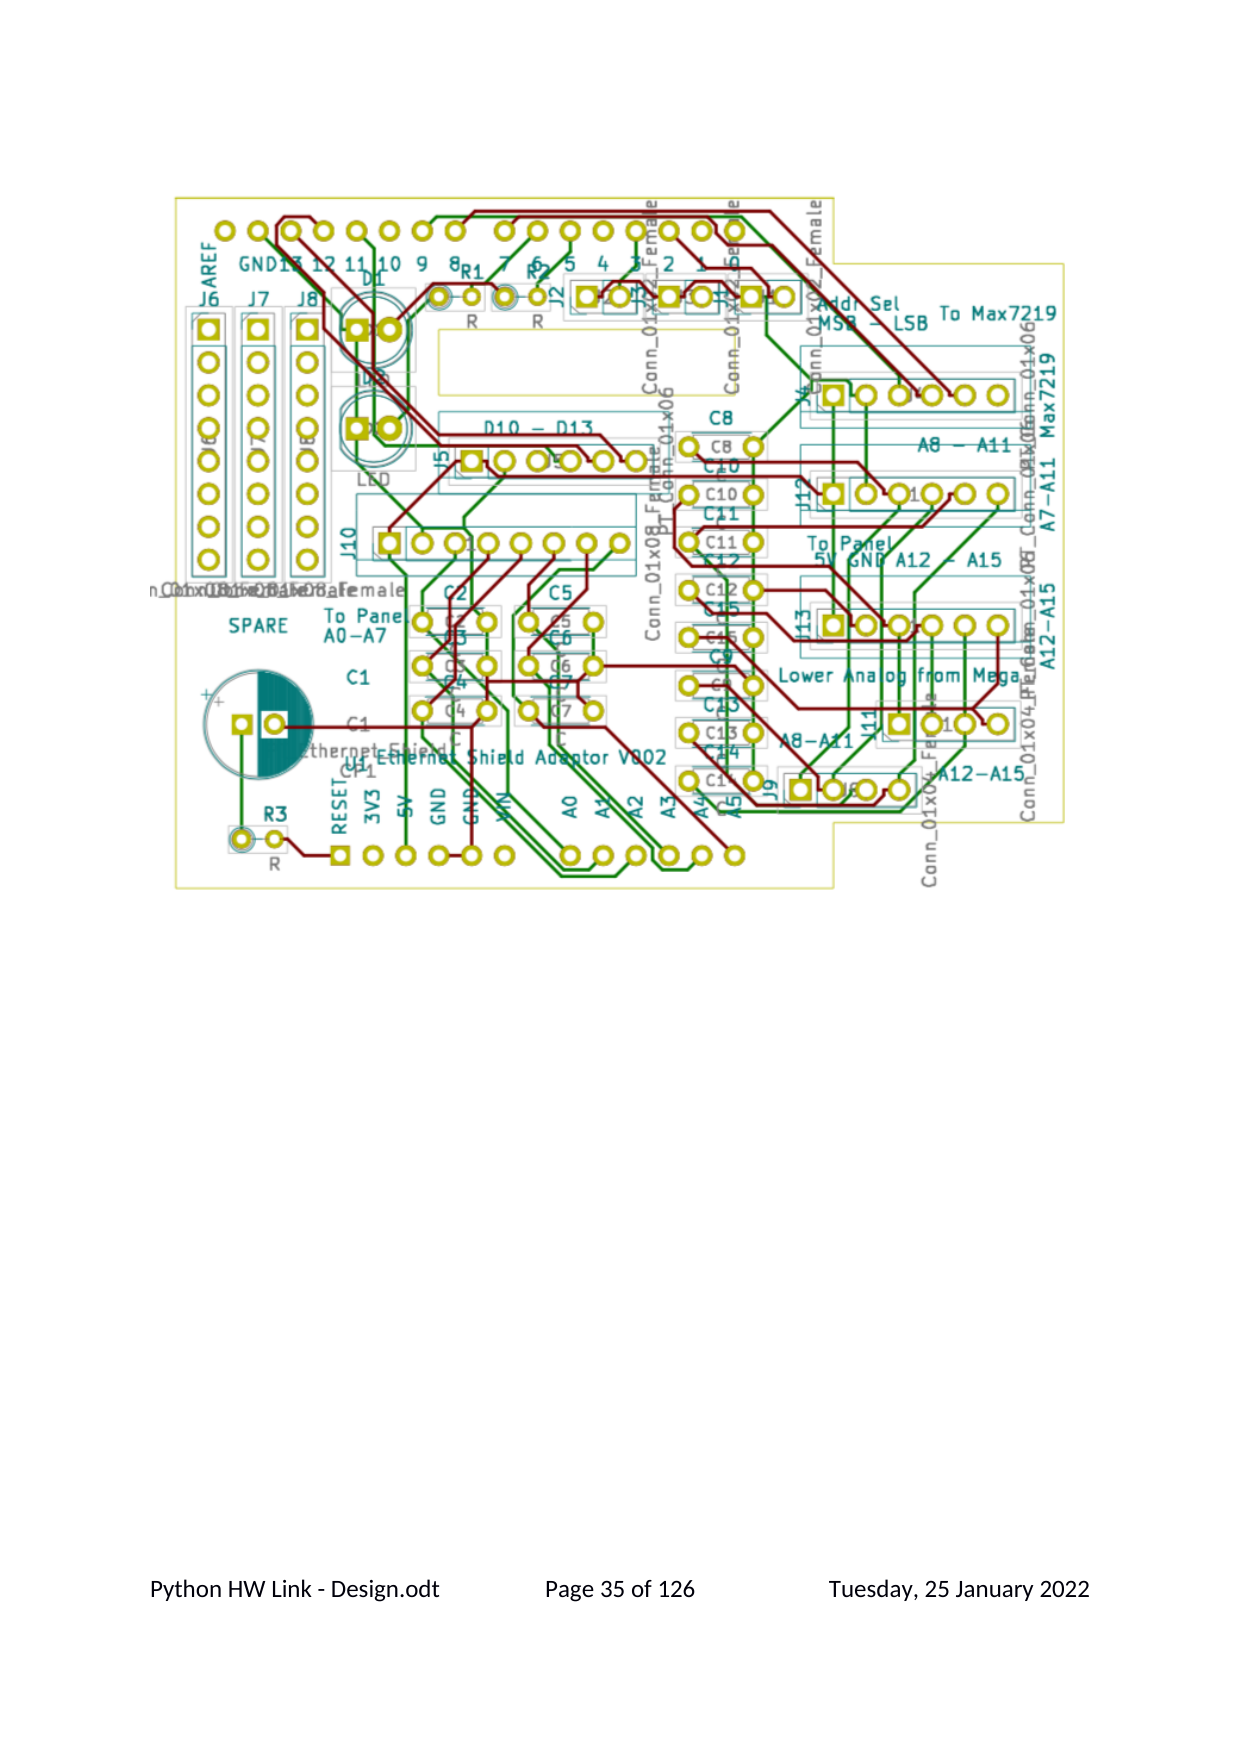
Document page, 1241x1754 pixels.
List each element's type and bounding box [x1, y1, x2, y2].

picture [150, 180, 1091, 922]
